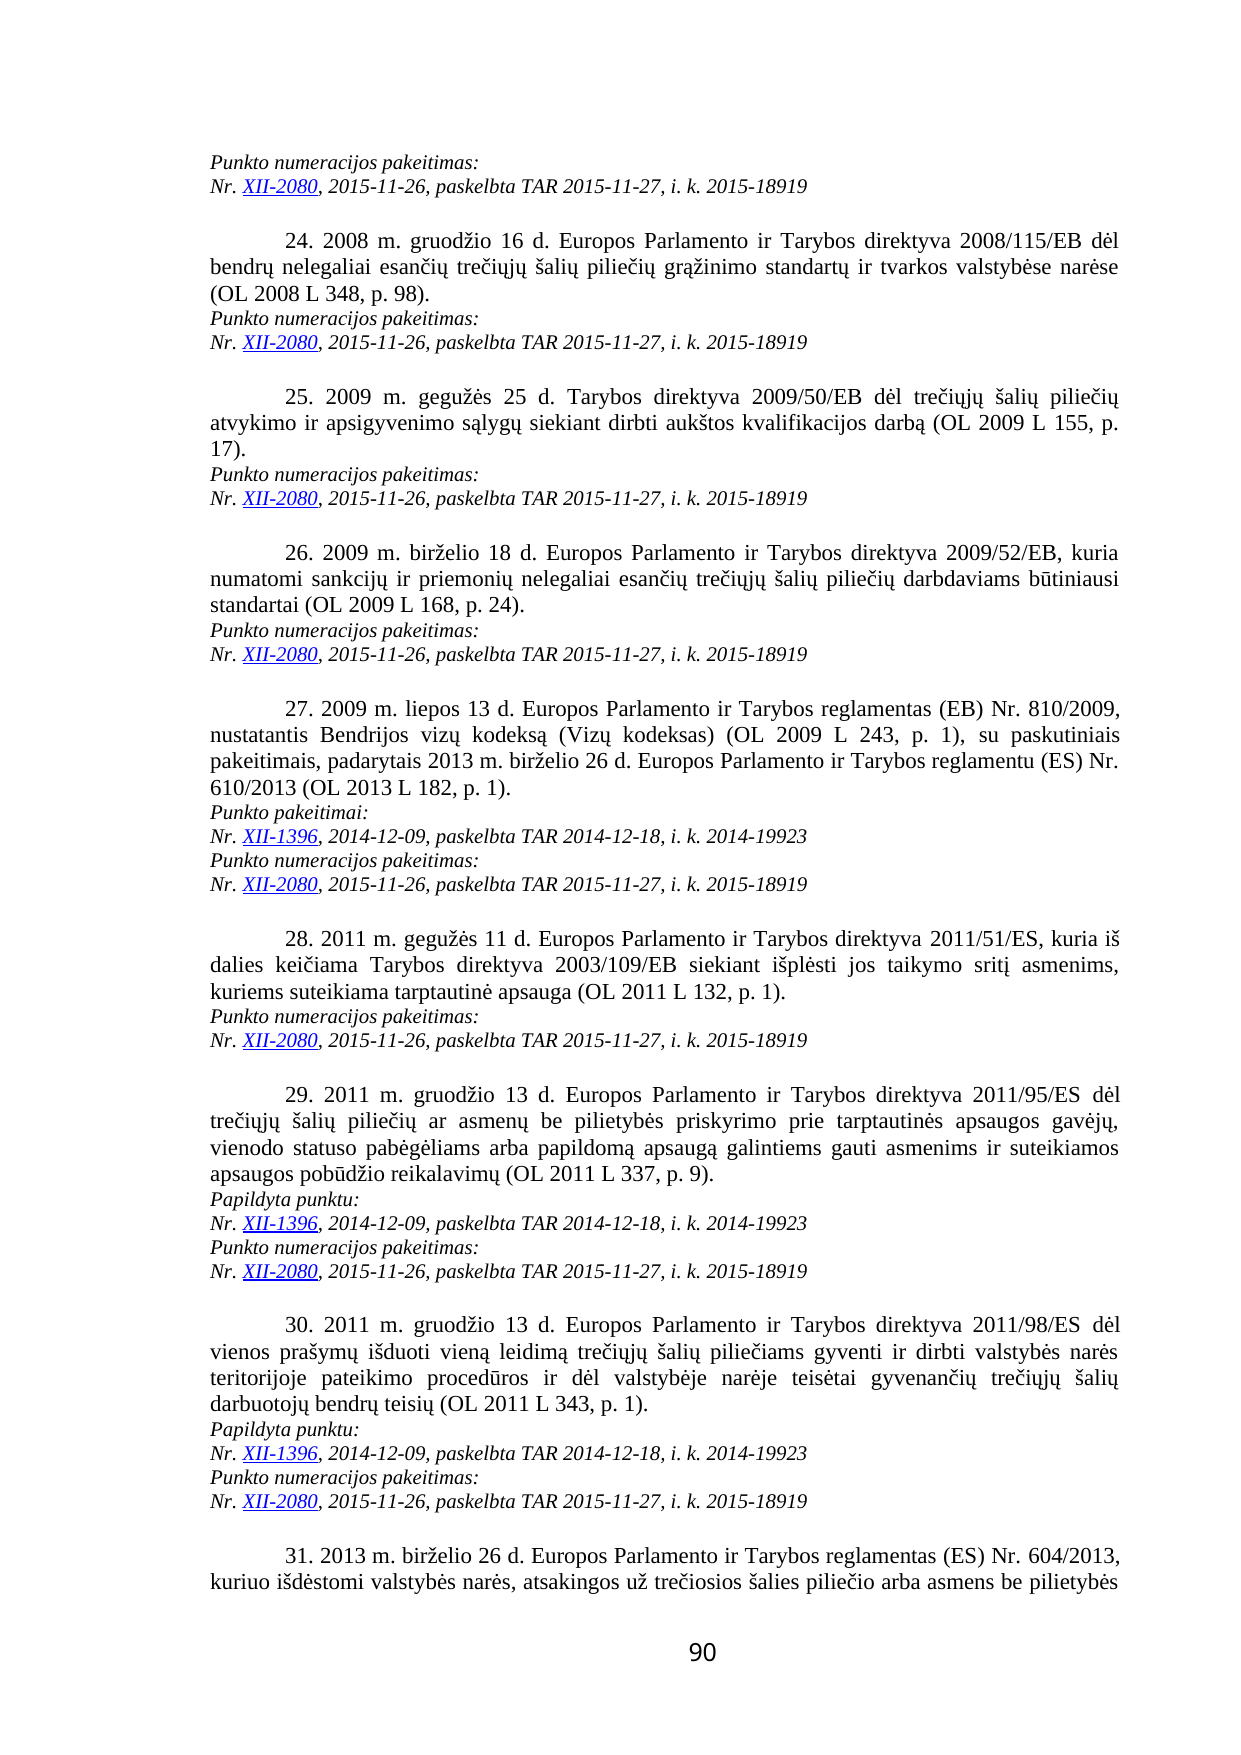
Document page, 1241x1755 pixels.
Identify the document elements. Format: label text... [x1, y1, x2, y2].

text Punkto numeracijos pakeitimas: [210, 462, 1120, 486]
text Nr. XII-2080, 2015-11-26, paskelbta TAR 2015-11-27, i. k. 2015-18919 [210, 642, 1120, 666]
text Papildyta punktu: [210, 1417, 1120, 1441]
text Punkto numeracijos pakeitimas: [210, 848, 1120, 872]
text 27. 2009 m. liepos 13 d. Europos Parlamento ir Tarybos reglamentas (EB) Nr. 810/2009, nustatantis Bendrijos vizų kodeksą (Vizų kodeksas) (OL 2009 L 243, p. 1), su paskutiniais pakeitimais, padarytais 2013 m. birželio 26 d. Europos Parlamento ir Tarybos reglamentu (ES) Nr. 610/2013 (OL 2013 L 182, p. 1). [210, 695, 1120, 800]
text 31. 2013 m. birželio 26 d. Europos Parlamento ir Tarybos reglamentas (ES) Nr. 604/2013, kuriuo išdėstomi valstybės narės, atsakingos už trečiosios šalies piliečio arba asmens be pilietybės [210, 1542, 1120, 1594]
text Punkto numeracijos pakeitimas: [210, 1465, 1120, 1489]
text Punkto numeracijos pakeitimas: [210, 150, 1120, 174]
text Nr. XII-2080, 2015-11-26, paskelbta TAR 2015-11-27, i. k. 2015-18919 [210, 486, 1120, 510]
text Nr. XII-2080, 2015-11-26, paskelbta TAR 2015-11-27, i. k. 2015-18919 [210, 1028, 1120, 1052]
text 24. 2008 m. gruodžio 16 d. Europos Parlamento ir Tarybos direktyva 2008/115/EB dėl bendrų nelegaliai esančių trečiųjų šalių piliečių grąžinimo standartų ir tvarkos valstybėse narėse (OL 2008 L 348, p. 98). [210, 227, 1120, 306]
text Punkto numeracijos pakeitimas: [210, 618, 1120, 642]
text 28. 2011 m. gegužės 11 d. Europos Parlamento ir Tarybos direktyva 2011/51/ES, kuria iš dalies keičiama Tarybos direktyva 2003/109/EB siekiant išplėsti jos taikymo sritį asmenims, kuriems suteikiama tarptautinė apsauga (OL 2011 L 132, p. 1). [210, 925, 1120, 1004]
text Punkto numeracijos pakeitimas: [210, 1234, 1120, 1259]
text 29. 2011 m. gruodžio 13 d. Europos Parlamento ir Tarybos direktyva 2011/95/ES dėl trečiųjų šalių piliečių ar asmenų be pilietybės priskyrimo prie tarptautinės apsaugos gavėjų, vienodo statuso pabėgėliams arba papildomą apsaugą galintiems gauti asmenims ir suteikiamos apsaugos pobūdžio reikalavimų (OL 2011 L 337, p. 9). [210, 1081, 1120, 1186]
text Nr. XII-2080, 2015-11-26, paskelbta TAR 2015-11-27, i. k. 2015-18919 [210, 174, 1120, 198]
text Nr. XII-1396, 2014-12-09, paskelbta TAR 2014-12-18, i. k. 2014-19923 [210, 1211, 1120, 1234]
text Nr. XII-2080, 2015-11-26, paskelbta TAR 2015-11-27, i. k. 2015-18919 [210, 1489, 1120, 1513]
text Punkto pakeitimai: [210, 800, 1120, 824]
text Nr. XII-1396, 2014-12-09, paskelbta TAR 2014-12-18, i. k. 2014-19923 [210, 824, 1120, 848]
text Punkto numeracijos pakeitimas: [210, 1004, 1120, 1028]
text Nr. XII-2080, 2015-11-26, paskelbta TAR 2015-11-27, i. k. 2015-18919 [210, 1259, 1120, 1283]
text 30. 2011 m. gruodžio 13 d. Europos Parlamento ir Tarybos direktyva 2011/98/ES dėl vienos prašymų išduoti vieną leidimą trečiųjų šalių piliečiams gyventi ir dirbti valstybės narės teritorijoje pateikimo procedūros ir dėl valstybėje narėje teisėtai gyvenančių trečiųjų šalių darbuotojų bendrų teisių (OL 2011 L 343, p. 1). [210, 1311, 1120, 1417]
text Papildyta punktu: [210, 1186, 1120, 1211]
text Nr. XII-2080, 2015-11-26, paskelbta TAR 2015-11-27, i. k. 2015-18919 [210, 330, 1120, 354]
text 25. 2009 m. gegužės 25 d. Tarybos direktyva 2009/50/EB dėl trečiųjų šalių piliečių atvykimo ir apsigyvenimo sąlygų siekiant dirbti aukštos kvalifikacijos darbą (OL 2009 L 155, p. 17). [210, 383, 1120, 462]
text Nr. XII-1396, 2014-12-09, paskelbta TAR 2014-12-18, i. k. 2014-19923 [210, 1441, 1120, 1465]
text Nr. XII-2080, 2015-11-26, paskelbta TAR 2015-11-27, i. k. 2015-18919 [210, 872, 1120, 896]
text Punkto numeracijos pakeitimas: [210, 306, 1120, 330]
text 26. 2009 m. birželio 18 d. Europos Parlamento ir Tarybos direktyva 2009/52/EB, kuria numatomi sankcijų ir priemonių nelegaliai esančių trečiųjų šalių piliečių darbdaviams būtiniausi standartai (OL 2009 L 168, p. 24). [210, 539, 1120, 618]
